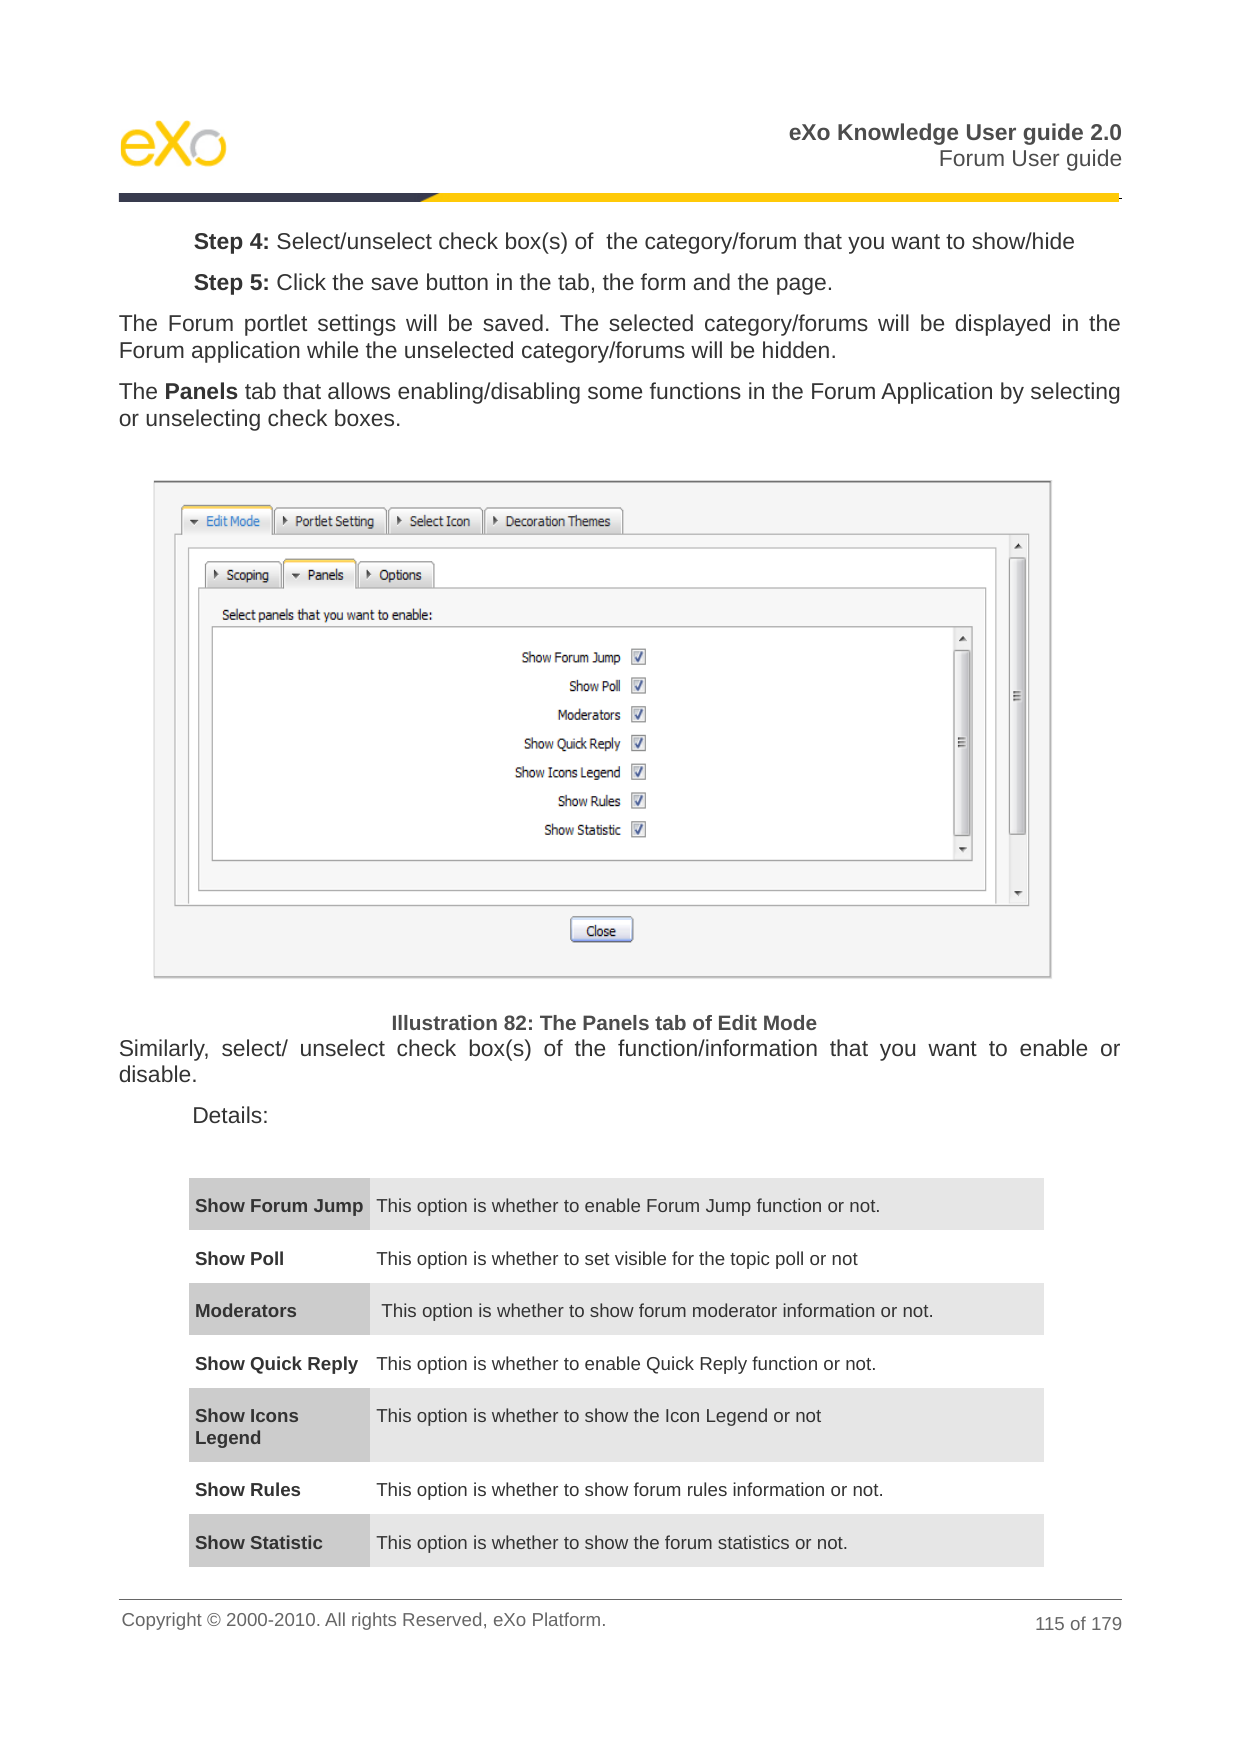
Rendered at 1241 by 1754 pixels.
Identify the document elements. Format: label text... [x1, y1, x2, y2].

text Details: [118, 1102, 1122, 1129]
table_cell This option is whether to show forum moderator information or not. [370, 1283, 1044, 1335]
table_cell This option is whether to show forum rules information or not. [370, 1462, 1044, 1514]
list Step 4: Select/unselect check box(s) of the category/forum that you want to show/hide [156, 228, 1122, 254]
table_header Show Forum Jump [189, 1178, 370, 1230]
text The Panels tab that allows enabling/disabling some functions in the Forum Application by selecting or unselecting check boxes. [118, 378, 1122, 431]
text The Forum portlet settings will be saved. The selected category/forums will be displayed in the Forum application while the unselected category/forums will be hidden. [118, 310, 1122, 363]
table_header This option is whether to enable Forum Jump function or not. [370, 1178, 1044, 1230]
table_cell Moderators [189, 1283, 370, 1335]
table_cell Show Rules [189, 1462, 370, 1514]
text Similarly, select/ unselect check box(s) of the function/information that you want to enable or disable. [118, 446, 1122, 1087]
picture [153, 480, 1053, 980]
table_cell This option is whether to show the Icon Legend or not [370, 1388, 1044, 1462]
table_cell This option is whether to enable Quick Reply function or not. [370, 1335, 1044, 1387]
table_cell Show Icons Legend [189, 1388, 370, 1462]
table_cell Show Quick Reply [189, 1335, 370, 1387]
picture [120, 120, 227, 167]
table_cell Show Statistic [189, 1514, 370, 1567]
text Illustration 82: The Panels tab of Edit Mode [136, 980, 1073, 1034]
table_cell Show Poll [189, 1230, 370, 1282]
list Step 5: Click the save button in the tab, the form and the page. [156, 269, 1122, 295]
table_cell This option is whether to set visible for the topic poll or not [370, 1230, 1044, 1282]
picture [118, 193, 1119, 202]
table_cell This option is whether to show the forum statistics or not. [370, 1514, 1044, 1567]
